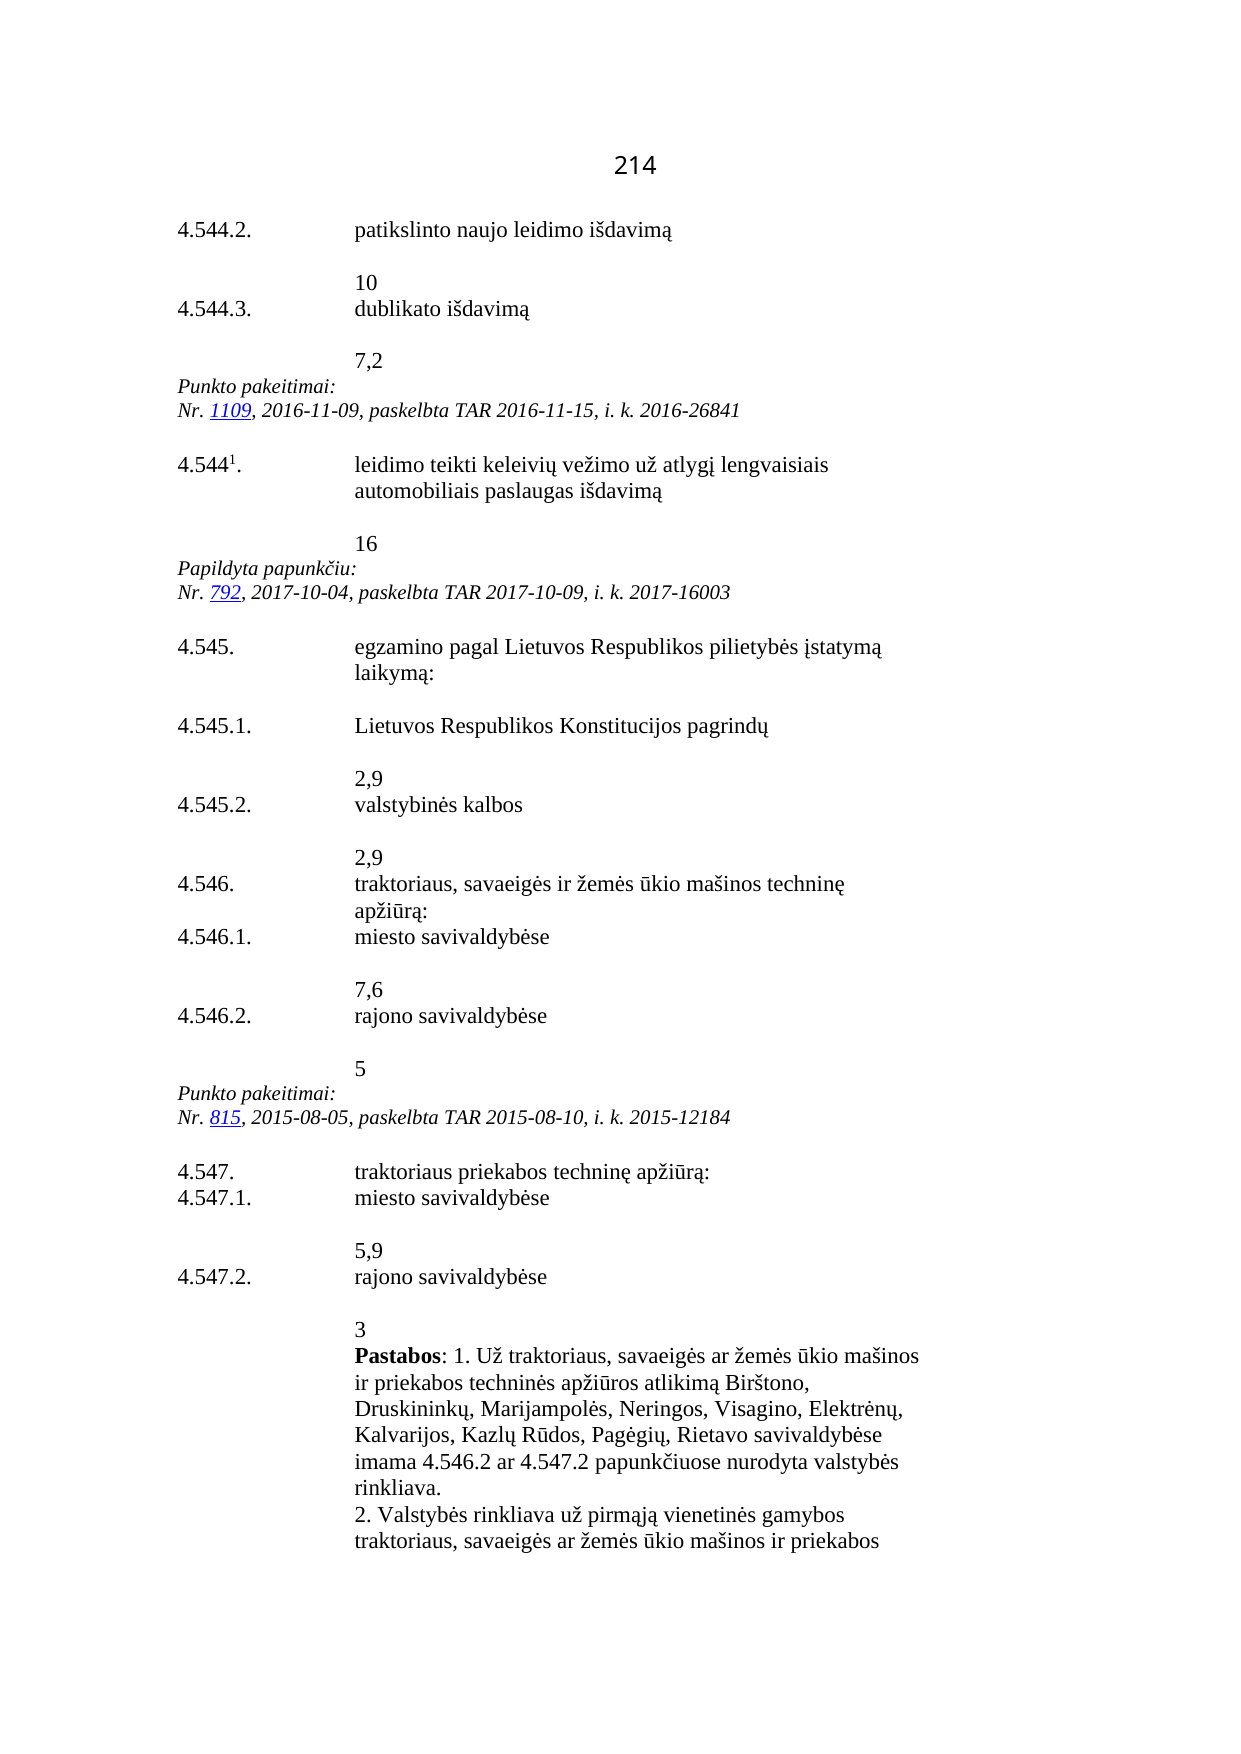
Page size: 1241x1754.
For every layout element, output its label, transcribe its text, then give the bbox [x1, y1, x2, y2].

text 4.546. traktoriaus, savaeigės ir žemės ūkio mašinos techninę [177, 870, 945, 897]
text Nr. 792, 2017-10-04, paskelbta TAR 2017-10-09, i. k. 2017-16003 [177, 580, 1093, 604]
text 4.546.2. rajono savivaldybėse 5 [177, 1002, 945, 1081]
text 4.547. traktoriaus priekabos techninę apžiūrą: [177, 1158, 945, 1184]
text traktoriaus, savaeigės ar žemės ūkio mašinos ir priekabos [354, 1527, 945, 1553]
text 4.545.2. valstybinės kalbos 2,9 [177, 791, 945, 870]
text apžiūrą: [354, 897, 945, 923]
text Pastabos: 1. Už traktoriaus, savaeigės ar žemės ūkio mašinos [354, 1342, 945, 1369]
text Kalvarijos, Kazlų Rūdos, Pagėgių, Rietavo savivaldybėse [354, 1422, 945, 1448]
text Nr. 1109, 2016-11-09, paskelbta TAR 2016-11-15, i. k. 2016-26841 [177, 398, 1093, 422]
text 4.547.1. miesto savivaldybėse 5,9 [177, 1184, 945, 1263]
text ir priekabos techninės apžiūros atlikimą Birštono, [354, 1369, 945, 1395]
text imama 4.546.2 ar 4.547.2 papunkčiuose nurodyta valstybės [354, 1448, 945, 1474]
text 4.547.2. rajono savivaldybėse 3 [177, 1263, 945, 1342]
text automobiliais paslaugas išdavimą 16 [354, 477, 945, 556]
text 2. Valstybės rinkliava už pirmąją vienetinės gamybos [354, 1501, 945, 1527]
text 4.545.1. Lietuvos Respublikos Konstitucijos pagrindų 2,9 [177, 712, 945, 791]
text Papildyta papunkčiu: [177, 556, 1093, 580]
text Druskininkų, Marijampolės, Neringos, Visagino, Elektrėnų, [354, 1395, 945, 1422]
text Nr. 815, 2015-08-05, paskelbta TAR 2015-08-10, i. k. 2015-12184 [177, 1105, 1093, 1129]
text 4.544.2. patikslinto naujo leidimo išdavimą 10 [177, 216, 892, 295]
text Punkto pakeitimai: [177, 1081, 1093, 1105]
text rinkliava. [354, 1474, 945, 1501]
text 4.546.1. miesto savivaldybėse 7,6 [177, 923, 945, 1002]
text 4.5441. leidimo teikti keleivių vežimo už atlygį lengvaisiais [177, 451, 945, 477]
text Punkto pakeitimai: [177, 374, 1093, 398]
text 4.544.3. dublikato išdavimą 7,2 [177, 295, 892, 374]
text 4.545. egzamino pagal Lietuvos Respublikos pilietybės įstatymą laikymą: [177, 633, 945, 712]
